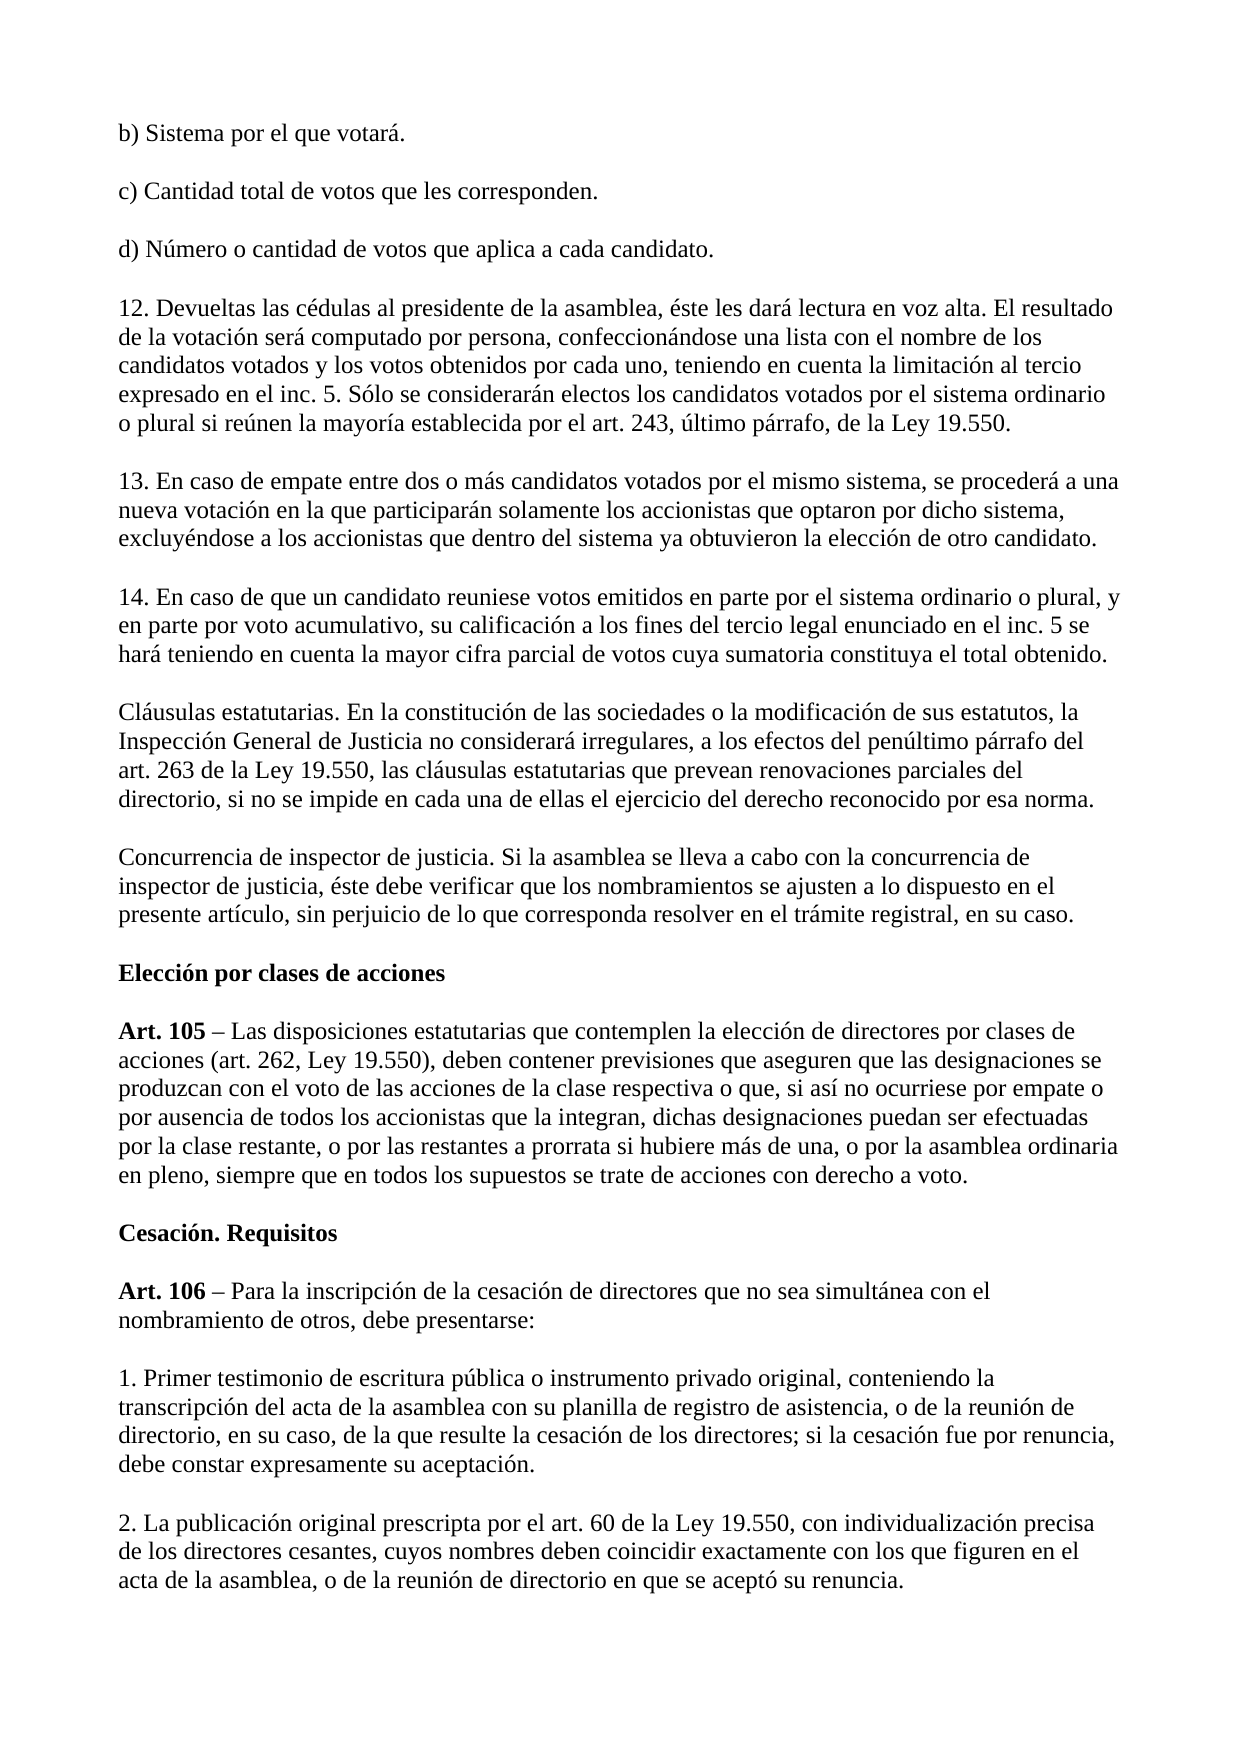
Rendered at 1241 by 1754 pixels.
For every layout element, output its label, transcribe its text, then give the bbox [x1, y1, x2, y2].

table_header b) Sistema por el que votará. c) Cantidad total de votos que les corresponden. d) Número o cantidad de votos que aplica a cada candidato. 12. Devueltas las cédulas al presidente de la asamblea, éste les dará lectura en voz alta. El resultado de la votación será computado por persona, confeccionándose una lista con el nombre de los candidatos votados y los votos obtenidos por cada uno, teniendo en cuenta la limitación al tercio expresado en el inc. 5. Sólo se considerarán electos los candidatos votados por el sistema ordinario o plural si reúnen la mayoría establecida por el art. 243, último párrafo, de la Ley 19.550. 13. En caso de empate entre dos o más candidatos votados por el mismo sistema, se procederá a una nueva votación en la que participarán solamente los accionistas que optaron por dicho sistema, excluyéndose a los accionistas que dentro del sistema ya obtuvieron la elección de otro candidato. 14. En caso de que un candidato reuniese votos emitidos en parte por el sistema ordinario o plural, y en parte por voto acumulativo, su calificación a los fines del tercio legal enunciado en el inc. 5 se hará teniendo en cuenta la mayor cifra parcial de votos cuya sumatoria constituya el total obtenido. Cláusulas estatutarias. En la constitución de las sociedades o la modificación de sus estatutos, la Inspección General de Justicia no considerará irregulares, a los efectos del penúltimo párrafo del art. 263 de la Ley 19.550, las cláusulas estatutarias que prevean renovaciones parciales del directorio, si no se impide en cada una de ellas el ejercicio del derecho reconocido por esa norma. Concurrencia de inspector de justicia. Si la asamblea se lleva a cabo con la concurrencia de inspector de justicia, éste debe verificar que los nombramientos se ajusten a lo dispuesto en el presente artículo, sin perjuicio de lo que corresponda resolver en el trámite registral, en su caso. Elección por clases de acciones Art. 105 – Las disposiciones estatutarias que contemplen la elección de directores por clases de acciones (art. 262, Ley 19.550), deben contener previsiones que aseguren que las designaciones se produzcan con el voto de las acciones de la clase respectiva o que, si así no ocurriese por empate o por ausencia de todos los accionistas que la integran, dichas designaciones puedan ser efectuadas por la clase restante, o por las restantes a prorrata si hubiere más de una, o por la asamblea ordinaria en pleno, siempre que en todos los supuestos se trate de acciones con derecho a voto. Cesación. Requisitos Art. 106 – Para la inscripción de la cesación de directores que no sea simultánea con el nombramiento de otros, debe presentarse: 1. Primer testimonio de escritura pública o instrumento privado original, conteniendo la transcripción del acta de la asamblea con su planilla de registro de asistencia, o de la reunión de directorio, en su caso, de la que resulte la cesación de los directores; si la cesación fue por renuncia, debe constar expresamente su aceptación. 2. La publicación original prescripta por el art. 60 de la Ley 19.550, con individualización precisa de los directores cesantes, cuyos nombres deben coincidir exactamente con los que figuren en el acta de la asamblea, o de la reunión de directorio en que se aceptó su renuncia. [118, 118, 1122, 1623]
